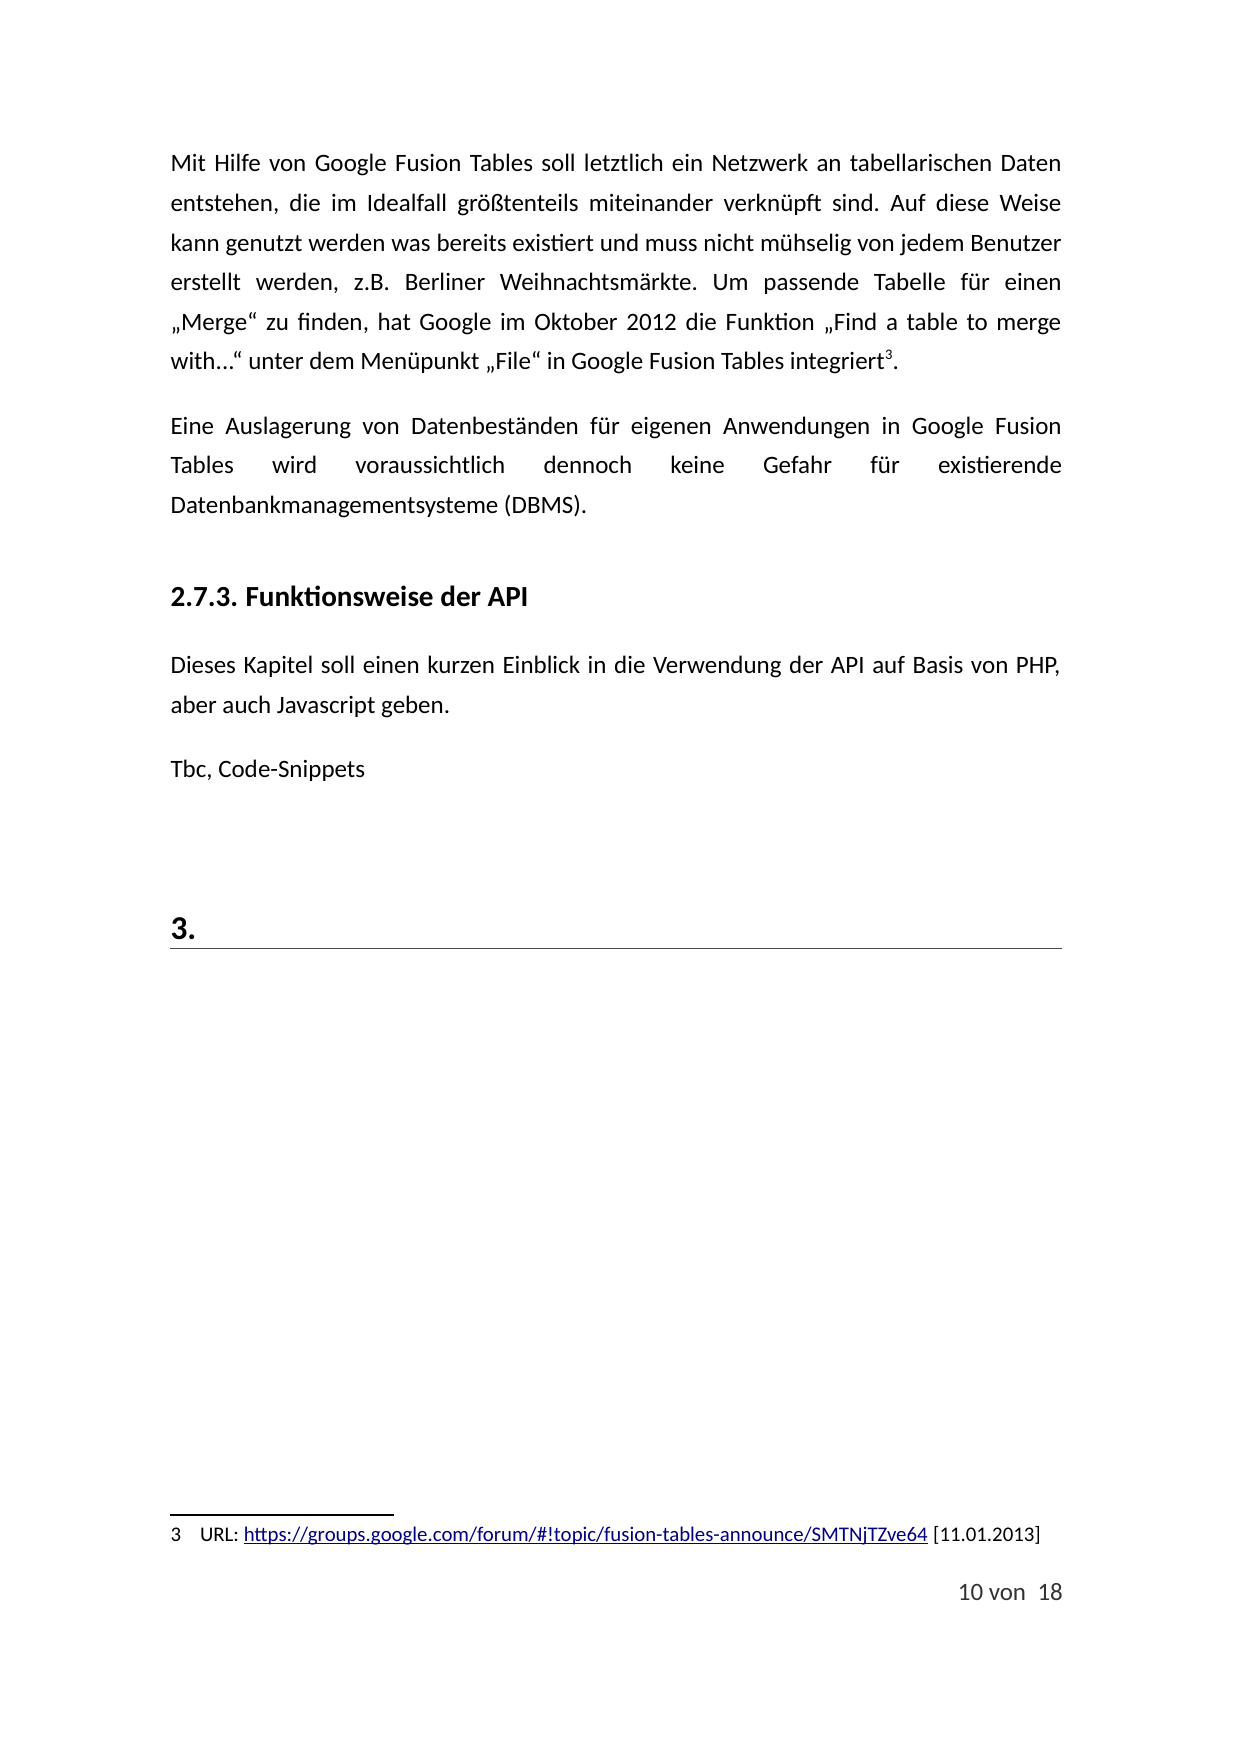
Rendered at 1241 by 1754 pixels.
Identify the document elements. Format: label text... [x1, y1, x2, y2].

text Dieses Kapitel soll einen kurzen Einblick in die Verwendung der API auf Basis von PHP, aber auch Javascript geben. [170, 649, 1062, 719]
text Mit Hilfe von Google Fusion Tables soll letztlich ein Netzwerk an tabellarischen Daten entstehen, die im Idealfall größtenteils miteinander verknüpft sind. Auf diese Weise kann genutzt werden was bereits existiert und muss nicht mühselig von jedem Benutzer erstellt werden, z.B. Berliner Weihnachtsmärkte. Um passende Tabelle für einen „Merge“ zu finden, hat Google im Oktober 2012 die Funktion „Find a table to merge with...“ unter dem Menüpunkt „File“ in Google Fusion Tables integriert. [170, 148, 1062, 376]
text Eine Auslagerung von Datenbeständen für eigenen Anwendungen in Google Fusion Tables wird voraussichtlich dennoch keine Gefahr für existierende Datenbankmanagementsysteme (DBMS). [170, 410, 1062, 519]
subtitle Funktionsweise der API [170, 578, 1062, 614]
text Tbc, Code-Snippets [170, 753, 1062, 784]
text URL: https://groups.google.com/forum/#!topic/fusion-tables-announce/SMTNjTZve64 [11.01.2013] [170, 1521, 1062, 1546]
